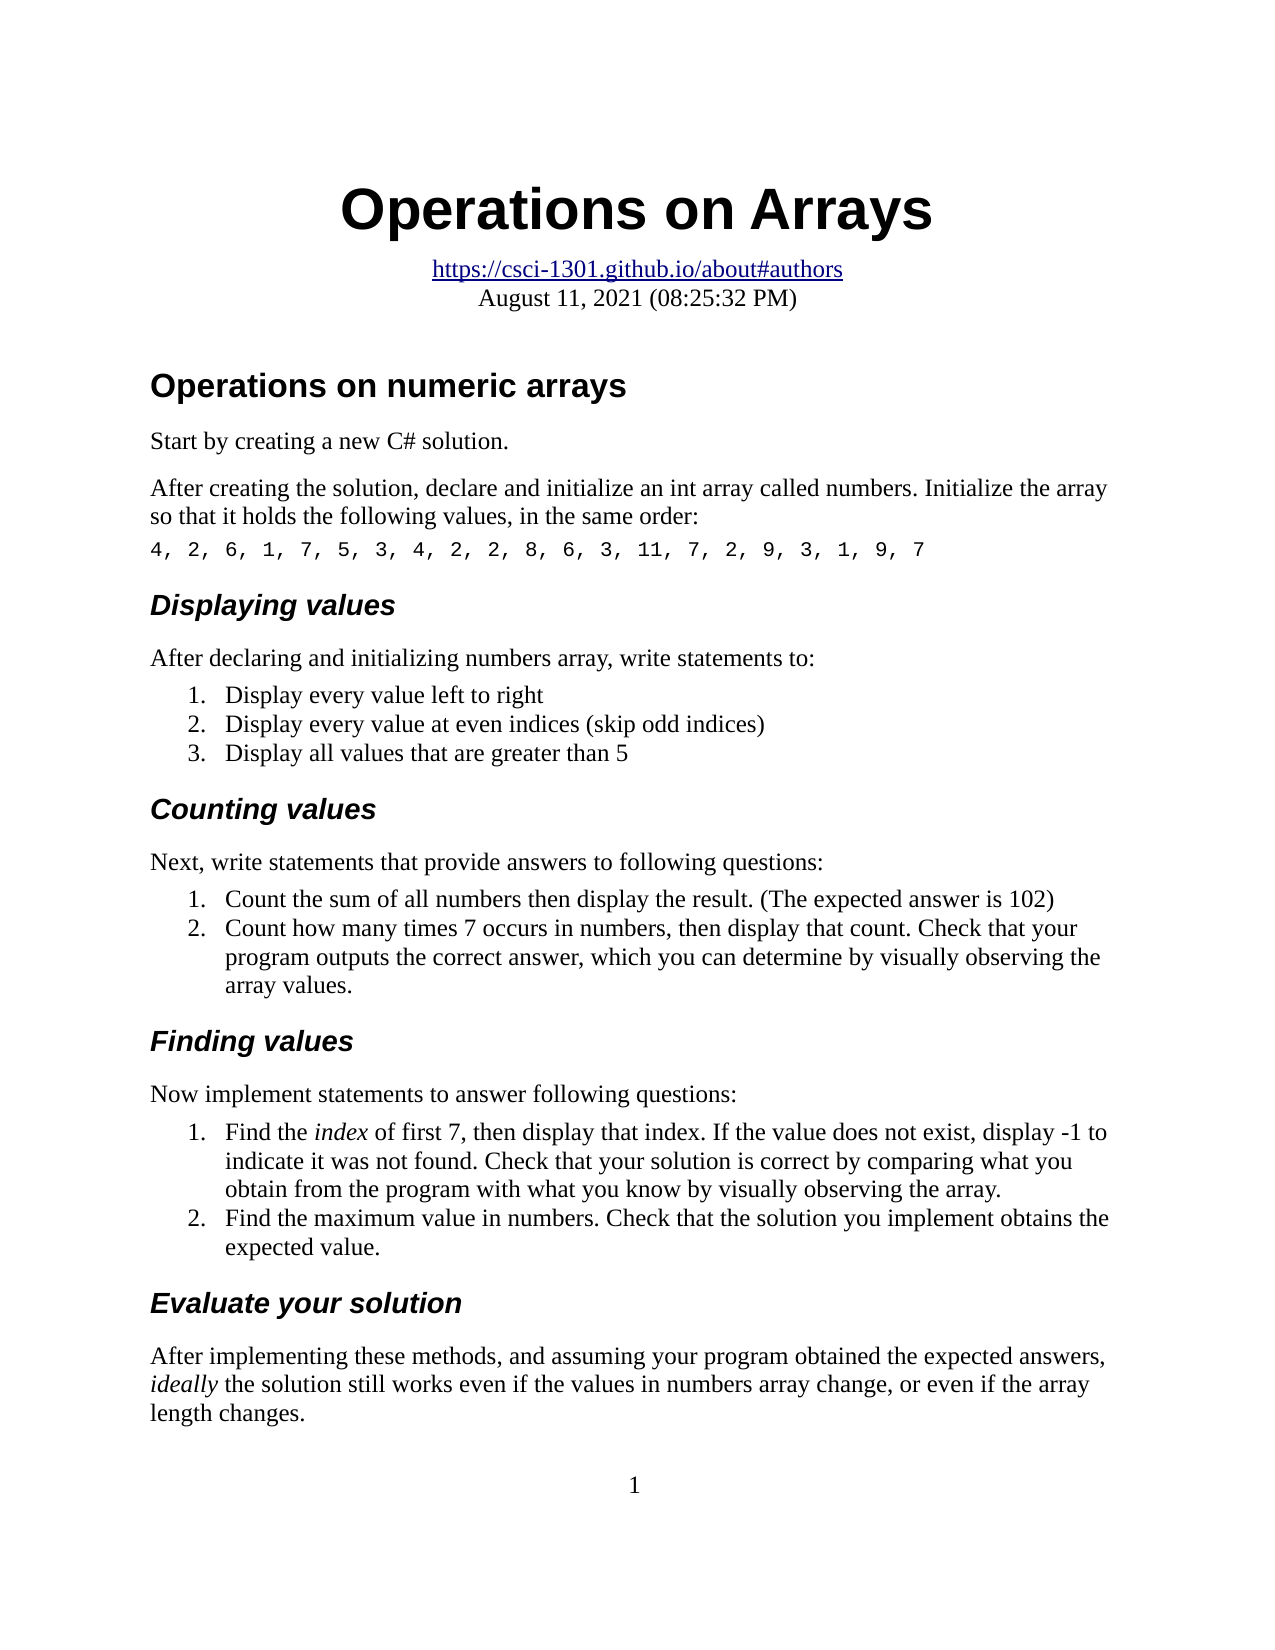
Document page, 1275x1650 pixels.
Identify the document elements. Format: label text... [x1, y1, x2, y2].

text https://csci-1301.github.io/about#authors [150, 254, 1125, 283]
subtitle Displaying values [150, 588, 1125, 621]
list Display all values that are greater than 5 [187, 738, 1125, 767]
text Start by creating a new C# solution. [150, 426, 1125, 455]
text After creating the solution, declare and initialize an int array called numbers. Initialize the array so that it holds the following values, in the same order: [150, 473, 1125, 530]
text 4, 2, 6, 1, 7, 5, 3, 4, 2, 2, 8, 6, 3, 11, 7, 2, 9, 3, 1, 9, 7 [150, 539, 1125, 563]
text Next, write statements that provide answers to following questions: [150, 847, 1125, 875]
subtitle Counting values [150, 792, 1125, 825]
title Operations on Arrays [150, 175, 1125, 242]
subtitle Finding values [150, 1024, 1125, 1058]
list Count how many times 7 occurs in numbers, then display that count. Check that your program outputs the correct answer, which you can determine by visually observing the array values. [187, 913, 1125, 999]
subtitle Operations on numeric arrays [150, 366, 1125, 404]
text After declaring and initializing numbers array, write statements to: [150, 643, 1125, 671]
list Count the sum of all numbers then display the result. (The expected answer is 102) [187, 884, 1125, 913]
list Display every value left to right [187, 680, 1125, 709]
list Find the maximum value in numbers. Check that the solution you implement obtains the expected value. [187, 1203, 1125, 1261]
list Find the index of first 7, then display that index. If the value does not exist, display -1 to indicate it was not found. Check that your solution is correct by comparing what you obtain from the program with what you know by visually observing the array. [187, 1117, 1125, 1203]
text Now implement statements to answer following questions: [150, 1079, 1125, 1108]
text After implementing these methods, and assuming your program obtained the expected answers, ideally the solution still works even if the values in numbers array change, or even if the array length changes. [150, 1341, 1125, 1427]
text August 11, 2021 (08:25:32 PM) [150, 283, 1125, 312]
list Display every value at even indices (skip odd indices) [187, 709, 1125, 738]
subtitle Evaluate your solution [150, 1286, 1125, 1319]
